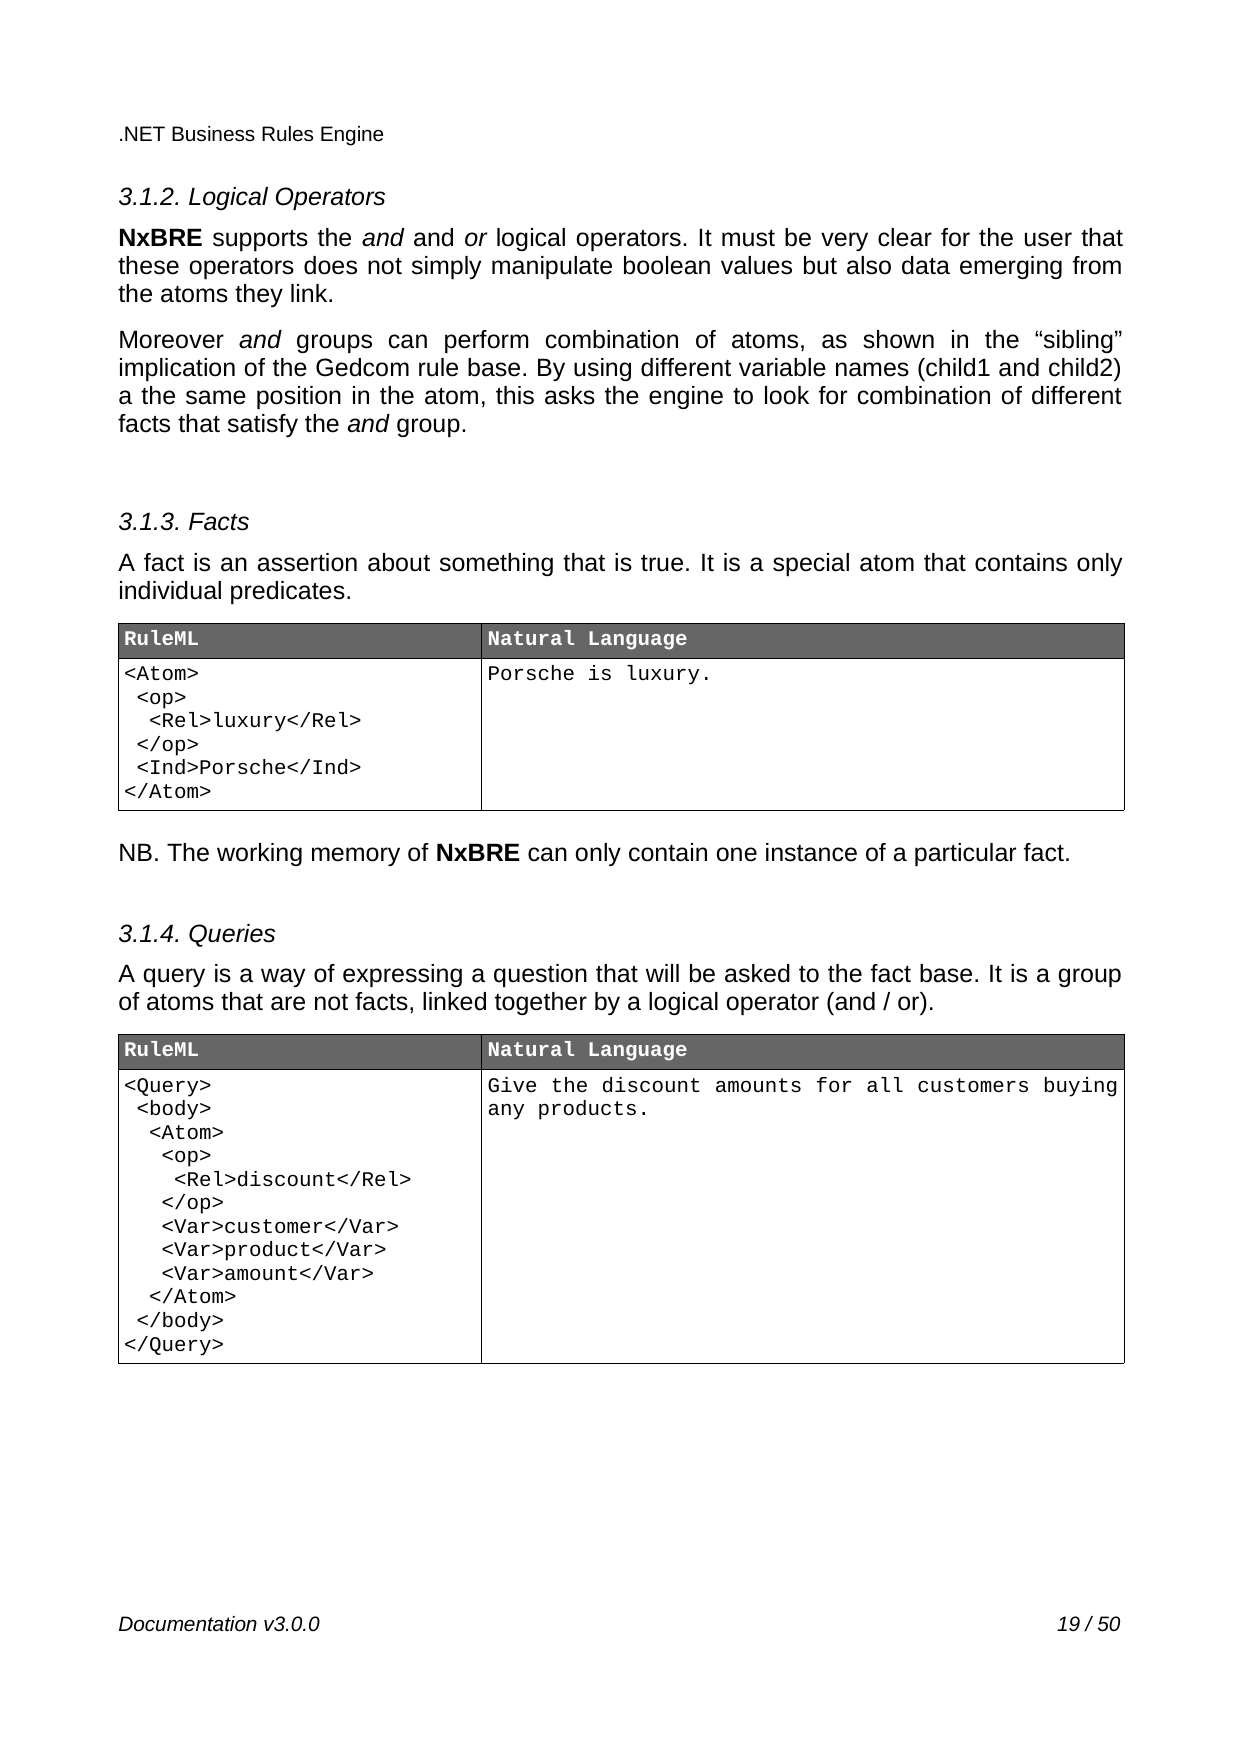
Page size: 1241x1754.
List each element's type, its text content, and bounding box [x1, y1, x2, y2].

table_cell <Query> <body> <Atom> <op> <Rel>discount</Rel> </op> <Var>customer</Var> <Var>product</Var> <Var>amount</Var> </Atom> </body> </Query> [119, 1070, 481, 1363]
table_cell Porsche is luxury. [482, 659, 1124, 810]
subtitle Logical Operators [118, 183, 1124, 211]
text NxBRE supports the and and or logical operators. It must be very clear for the user that these operators does not simply manipulate boolean values but also data emerging from the atoms they link. [118, 223, 1124, 308]
table_header Natural Language [482, 1035, 1124, 1069]
table_header RuleML [119, 624, 481, 658]
table_header RuleML [119, 1035, 481, 1069]
text NB. The working memory of NxBRE can only contain one instance of a particular fact. [118, 838, 1124, 866]
text A fact is an assertion about something that is true. It is a special atom that contains only individual predicates. [118, 549, 1124, 605]
table_cell <Atom> <op> <Rel>luxury</Rel> </op> <Ind>Porsche</Ind> </Atom> [119, 659, 481, 810]
table_cell Give the discount amounts for all customers buying any products. [482, 1070, 1124, 1363]
text A query is a way of expressing a question that will be asked to the fact base. It is a group of atoms that are not facts, linked together by a logical operator (and / or). [118, 960, 1124, 1016]
subtitle Facts [118, 508, 1124, 536]
subtitle Queries [118, 919, 1124, 947]
text Moreover and groups can perform combination of atoms, as shown in the “sibling” implication of the Gedcom rule base. By using different variable names (child1 and child2) a the same position in the atom, this asks the engine to look for combination of different facts that satisfy the and group. [118, 325, 1124, 437]
table_header Natural Language [482, 624, 1124, 658]
